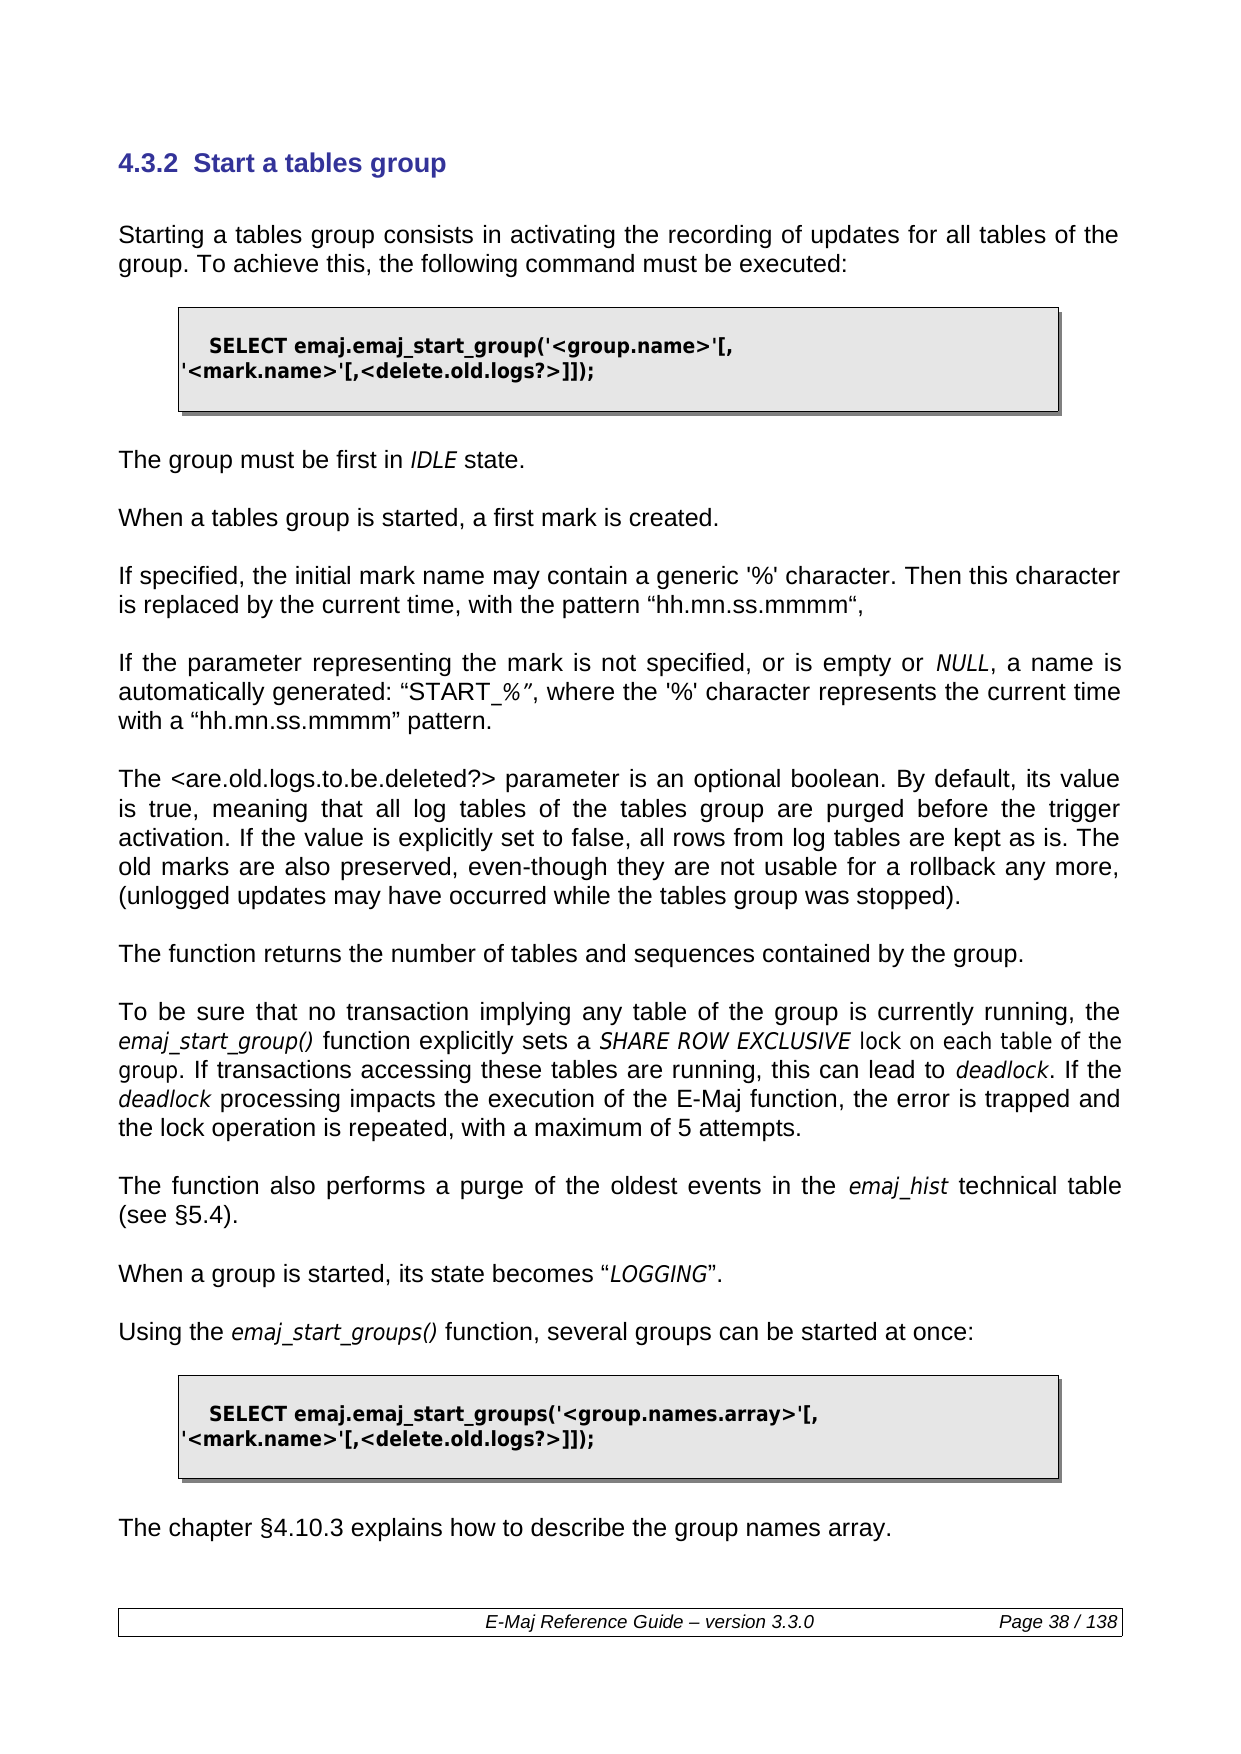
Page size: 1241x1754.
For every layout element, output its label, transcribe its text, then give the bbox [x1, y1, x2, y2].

text Starting a tables group consists in activating the recording of updates for all tables of the group. To achieve this, the following command must be executed: [118, 220, 1122, 278]
text The function also performs a purge of the oldest events in the emaj_hist technical table (see §5.4). [118, 1171, 1122, 1229]
text SELECT emaj.emaj_start_group('<group.name>'[, '<mark.name>'[,<delete.old.logs?>]]); [179, 331, 1058, 380]
text When a group is started, its state becomes “LOGGING”. [118, 1258, 1122, 1287]
text The group must be first in IDLE state. [118, 445, 1122, 474]
text If specified, the initial mark name may contain a generic '%' character. Then this character is replaced by the current time, with the pattern “hh.mn.ss.mmmm“, [118, 561, 1122, 619]
text If the parameter representing the mark is not specified, or is empty or NULL, a name is automatically generated: “START_%”, where the '%' character represents the current time with a “hh.mn.ss.mmmm” pattern. [118, 648, 1122, 735]
text The chapter §4.10.3 explains how to describe the group names array. [118, 1512, 1122, 1541]
text The function returns the number of tables and sequences contained by the group. [118, 939, 1122, 968]
text To be sure that no transaction implying any table of the group is currently running, the emaj_start_group() function explicitly sets a SHARE ROW EXCLUSIVE lock on each table of the group. If transactions accessing these tables are running, this can lead to deadlock. If the deadlock processing impacts the execution of the E-Maj function, the error is trapped and the lock operation is repeated, with a maximum of 5 attempts. [118, 997, 1122, 1142]
text SELECT emaj.emaj_start_groups('<group.names.array>'[, '<mark.name>'[,<delete.old.logs?>]]); [179, 1399, 1058, 1448]
subtitle Start a tables group [118, 147, 1122, 178]
text Using the emaj_start_groups() function, several groups can be started at once: [118, 1317, 1122, 1346]
text The <are.old.logs.to.be.deleted?> parameter is an optional boolean. By default, its value is true, meaning that all log tables of the tables group are purged before the trigger activation. If the value is explicitly set to false, all rows from log tables are kept as is. The old marks are also preserved, even-though they are not usable for a rollback any more, (unlogged updates may have occurred while the tables group was stopped). [118, 764, 1122, 910]
text When a tables group is started, a first mark is created. [118, 503, 1122, 532]
